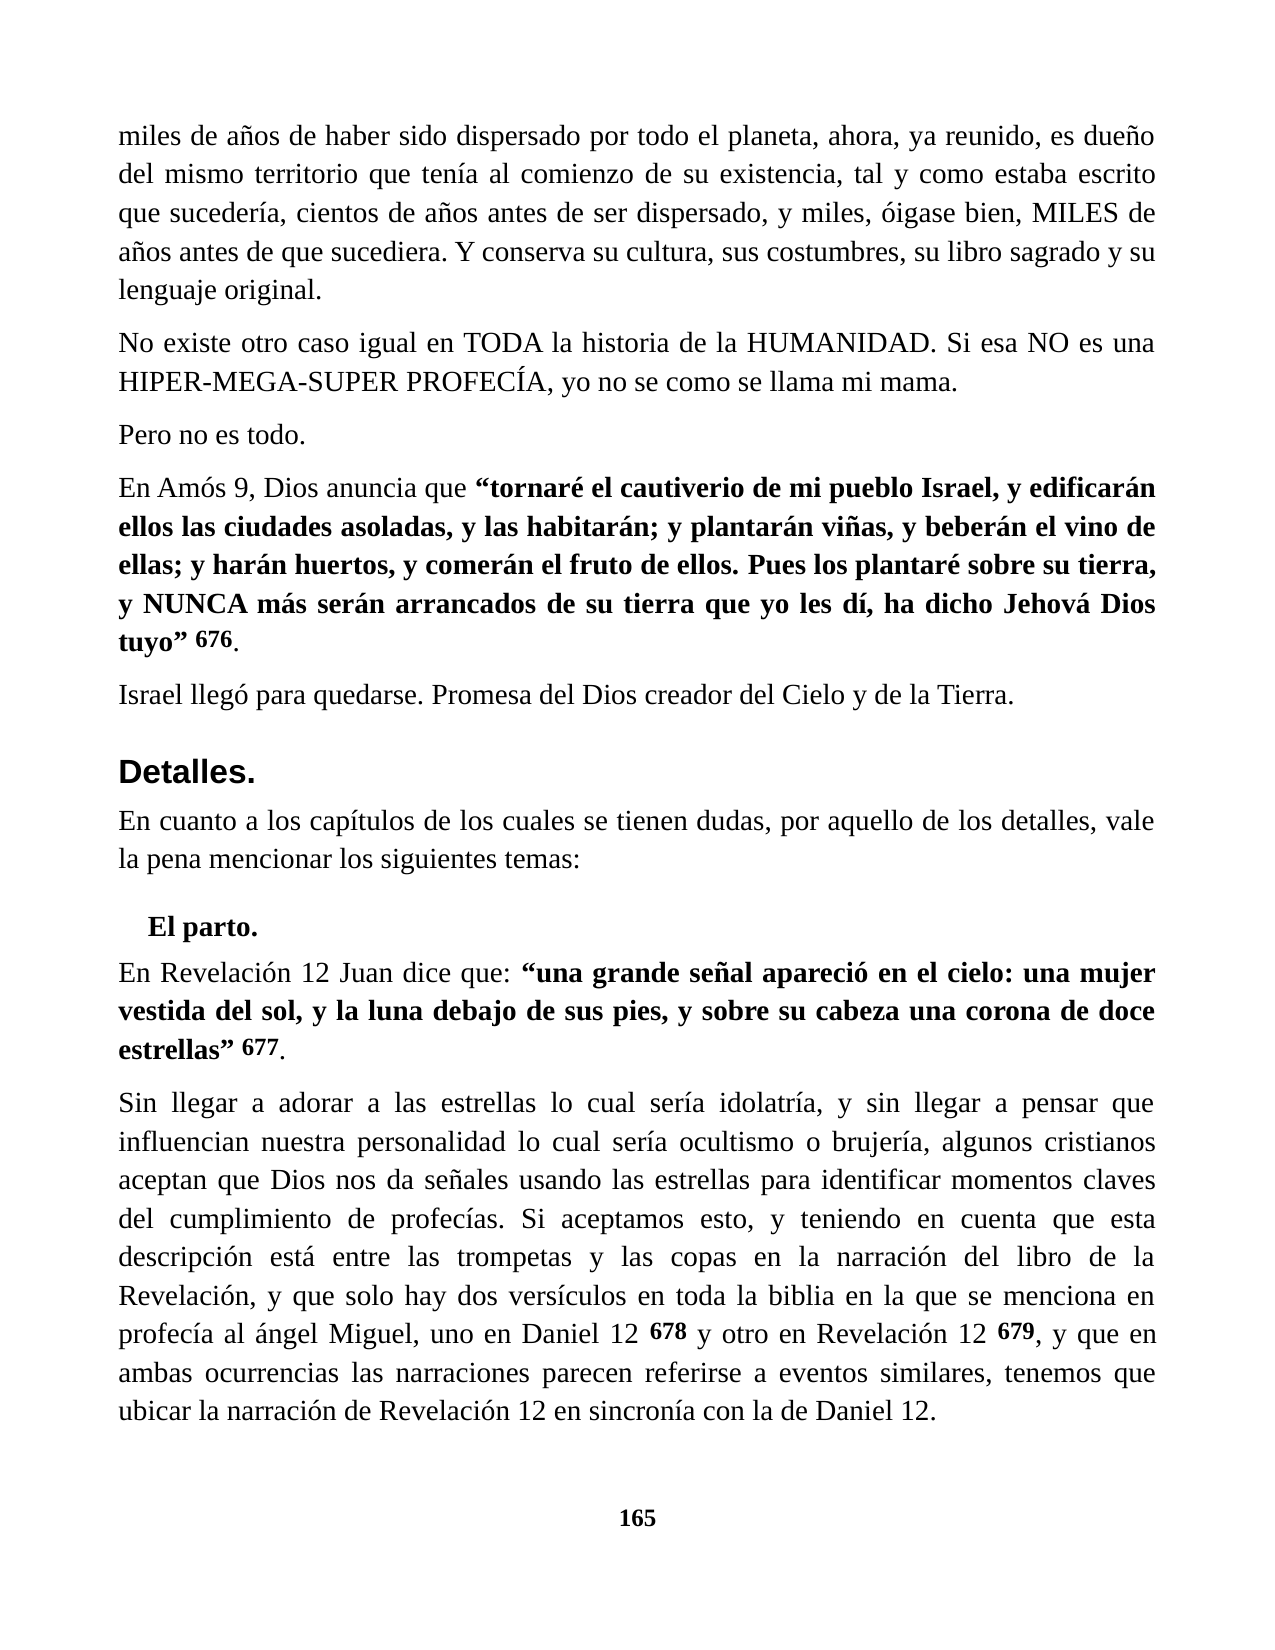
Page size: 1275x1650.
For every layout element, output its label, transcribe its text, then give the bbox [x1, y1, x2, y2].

text En Amós 9, Dios anuncia que “tornaré el cautiverio de mi pueblo Israel, y edificarán ellos las ciudades asoladas, y las habitarán; y plantarán viñas, y beberán el vino de ellas; y harán huertos, y comerán el fruto de ellos. Pues los plantaré sobre su tierra, y NUNCA más serán arrancados de su tierra que yo les dí, ha dicho Jehová Dios tuyo” . [118, 470, 1157, 658]
subtitle Detalles. [118, 751, 1157, 790]
subtitle El parto. [148, 909, 1157, 942]
text Israel llegó para quedarse. Promesa del Dios creador del Cielo y de la Tierra. [118, 677, 1157, 711]
text Sin llegar a adorar a las estrellas lo cual sería idolatría, y sin llegar a pensar que influencian nuestra personalidad lo cual sería ocultismo o brujería, algunos cristianos aceptan que Dios nos da señales usando las estrellas para identificar momentos claves del cumplimiento de profecías. Si aceptamos esto, y teniendo en cuenta que esta descripción está entre las trompetas y las copas en la narración del libro de la Revelación, y que solo hay dos versículos en toda la biblia en la que se menciona en profecía al ángel Miguel, uno en Daniel 12 y otro en Revelación 12 , y que en ambas ocurrencias las narraciones parecen referirse a eventos similares, tenemos que ubicar la narración de Revelación 12 en sincronía con la de Daniel 12. [118, 1085, 1157, 1427]
text miles de años de haber sido dispersado por todo el planeta, ahora, ya reunido, es dueño del mismo territorio que tenía al comienzo de su existencia, tal y como estaba escrito que sucedería, cientos de años antes de ser dispersado, y miles, óigase bien, MILES de años antes de que sucediera. Y conserva su cultura, sus costumbres, su libro sagrado y su lenguaje original. [118, 118, 1157, 306]
text En cuanto a los capítulos de los cuales se tienen dudas, por aquello de los detalles, vale la pena mencionar los siguientes temas: [118, 803, 1157, 875]
text No existe otro caso igual en TODA la historia de la HUMANIDAD. Si esa NO es una HIPER-MEGA-SUPER PROFECÍA, yo no se como se llama mi mama. [118, 325, 1157, 397]
text En Revelación 12 Juan dice que: “una grande señal apareció en el cielo: una mujer vestida del sol, y la luna debajo de sus pies, y sobre su cabeza una corona de doce estrellas” . [118, 955, 1157, 1066]
text Pero no es todo. [118, 417, 1157, 451]
